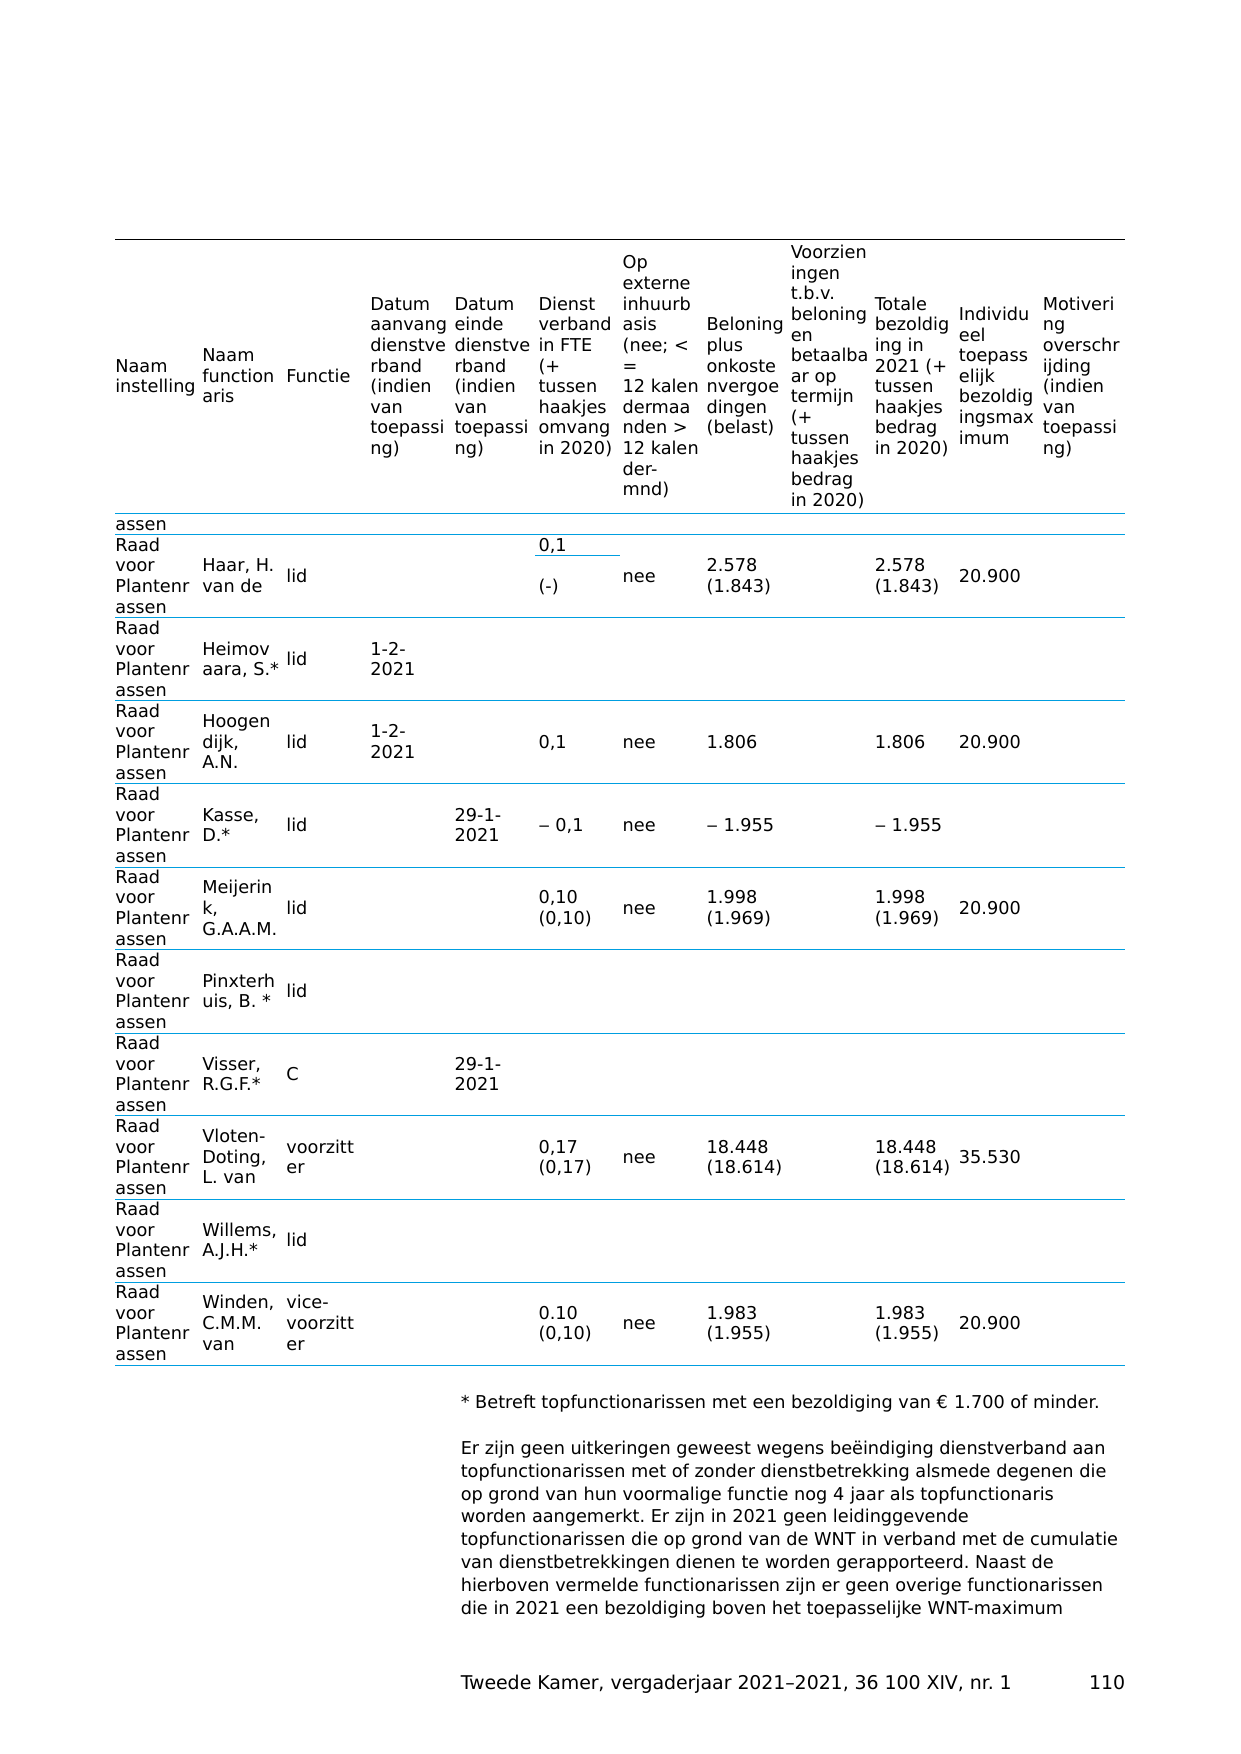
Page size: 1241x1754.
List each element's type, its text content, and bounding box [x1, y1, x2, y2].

table_cell [367, 1116, 451, 1198]
table_cell lid [283, 1200, 367, 1281]
table_cell Raad voor Plantenrassen [115, 784, 199, 866]
table_cell assen [115, 514, 199, 534]
table_cell [620, 1034, 703, 1115]
table_cell 0,1 [535, 701, 619, 783]
table_cell Raad voor Plantenrassen [115, 1200, 199, 1281]
table_cell [704, 1200, 788, 1281]
table_cell [788, 868, 872, 949]
table_cell [367, 1283, 451, 1364]
table_cell [956, 1034, 1040, 1115]
table_cell nee [620, 868, 703, 949]
table_cell 20.900 [956, 535, 1040, 617]
table_cell lid [283, 701, 367, 783]
table_cell Willems, A.J.H.* [199, 1200, 283, 1281]
table_cell Voorzieningen t.b.v. beloningen betaalbaar op termijn (+ tussen haakjes bedrag in 2020) [788, 240, 872, 513]
table_cell nee [620, 1116, 703, 1198]
table_cell [451, 514, 535, 534]
table_cell [788, 514, 872, 534]
table_cell [788, 950, 872, 1032]
table_cell [367, 950, 451, 1032]
table_cell 18.448 (18.614) [704, 1116, 788, 1198]
table_cell [956, 514, 1040, 534]
table_cell [451, 701, 535, 783]
table_cell Dienst verband in FTE (+ tussen haakjes omvang in 2020) [535, 240, 619, 513]
text * Betreft topfunctionarissen met een bezoldiging van € 1.700 of minder. [461, 1390, 1125, 1413]
table_cell voorzitter [283, 1116, 367, 1198]
table_cell [620, 1200, 703, 1281]
table_cell 1-2-2021 [367, 701, 451, 783]
table_cell lid [283, 784, 367, 866]
table_cell lid [283, 535, 367, 617]
table_cell vice-voorzitter [283, 1283, 367, 1364]
table_cell [1040, 1200, 1125, 1281]
table_cell [1040, 1283, 1125, 1364]
table_cell [199, 514, 283, 534]
table_cell [1040, 514, 1125, 534]
table_cell Raad voor Plantenrassen [115, 868, 199, 949]
table_cell lid [283, 868, 367, 949]
table_cell [620, 950, 703, 1032]
table_cell lid [283, 618, 367, 700]
table_cell [788, 1283, 872, 1364]
table_cell [704, 514, 788, 534]
table_cell [872, 950, 956, 1032]
table_cell [788, 1200, 872, 1281]
table_cell [1040, 701, 1125, 783]
table_cell Winden, C.M.M. van [199, 1283, 283, 1364]
table_cell 0.10 (0,10) [535, 1283, 619, 1364]
table_cell Naam instelling [115, 240, 199, 513]
table_cell nee [620, 701, 703, 783]
table_cell 29-1-2021 [451, 784, 535, 866]
table_cell ‒ 1.955 [872, 784, 956, 866]
table_cell [451, 1200, 535, 1281]
table_cell Raad voor Plantenrassen [115, 1283, 199, 1364]
table_cell Visser, R.G.F.* [199, 1034, 283, 1115]
table_cell [956, 618, 1040, 700]
table_cell 0,10 (0,10) [535, 868, 619, 949]
table_cell nee [620, 1283, 703, 1364]
table_cell Kasse, D.* [199, 784, 283, 866]
table_cell [956, 950, 1040, 1032]
table_header WNT-verantwoording 2021 Ministerie van Landbouw, Natuur en Voedselkwaliteit - Bezoldiging van topfunctionarissen [115, 191, 1125, 239]
table_cell [1040, 535, 1125, 617]
table_cell 1.983 (1.955) [872, 1283, 956, 1364]
table_cell [1040, 1116, 1125, 1198]
table_cell [535, 514, 619, 534]
table_cell [535, 618, 619, 700]
table_cell 1.806 [704, 701, 788, 783]
table_cell Functie [283, 240, 367, 513]
table_cell Hoogendijk, A.N. [199, 701, 283, 783]
table_cell [367, 868, 451, 949]
table_cell [956, 784, 1040, 866]
table_cell 20.900 [956, 1283, 1040, 1364]
table_cell Motivering overschrijding (indien van toepassing) [1040, 240, 1125, 513]
table_cell 20.900 [956, 868, 1040, 949]
table_cell [367, 784, 451, 866]
table_cell [367, 535, 451, 617]
table_cell Datum aanvang dienstverband (indien van toepassing) [367, 240, 451, 513]
table_cell [1040, 868, 1125, 949]
text Er zijn geen uitkeringen geweest wegens beëindiging dienstverband aan topfunctionarissen met of zonder dienstbetrekking alsmede degenen die op grond van hun voormalige functie nog 4 jaar als topfunctionaris worden aangemerkt. Er zijn in 2021 geen leidinggevende topfunctionarissen die op grond van de WNT in verband met de cumulatie van dienstbetrekkingen dienen te worden gerapporteerd. Naast de hierboven vermelde functionarissen zijn er geen overige functionarissen die in 2021 een bezoldiging boven het toepasselijke WNT-maximum [461, 1436, 1125, 1619]
table_cell [367, 514, 451, 534]
table_cell Op externe inhuurbasis (nee; < = 12 kalendermaanden > 12 kalender-mnd) [620, 240, 703, 513]
table_cell Naam functionaris [199, 240, 283, 513]
table_cell Raad voor Plantenrassen [115, 1034, 199, 1115]
table_cell [535, 950, 619, 1032]
table_cell 0,17 (0,17) [535, 1116, 619, 1198]
table_cell Raad voor Plantenrassen [115, 950, 199, 1032]
table_cell Datum einde dienstverband (indien van toepassing) [451, 240, 535, 513]
table_cell [872, 514, 956, 534]
table_cell Beloning plus onkostenvergoedingen (belast) [704, 240, 788, 513]
table_cell [283, 514, 367, 534]
table_cell [620, 514, 703, 534]
table_cell [535, 1034, 619, 1115]
table_cell 2.578 (1.843) [704, 535, 788, 617]
table_cell 0,1 [535, 535, 619, 555]
table_cell 35.530 [956, 1116, 1040, 1198]
table_cell ‒ 1.955 [704, 784, 788, 866]
table_cell 2.578 (1.843) [872, 535, 956, 617]
table_cell [704, 618, 788, 700]
table_cell 1-2-2021 [367, 618, 451, 700]
table_cell nee [620, 535, 703, 617]
table_cell [1040, 950, 1125, 1032]
table_cell Pinxterhuis, B. * [199, 950, 283, 1032]
table_cell 1.983 (1.955) [704, 1283, 788, 1364]
table_cell [872, 1034, 956, 1115]
table_cell lid [283, 950, 367, 1032]
table_cell [872, 1200, 956, 1281]
table_cell nee [620, 784, 703, 866]
table_cell Totale bezoldiging in 2021 (+ tussen haakjes bedrag in 2020) [872, 240, 956, 513]
table_cell 1.806 [872, 701, 956, 783]
table_cell [788, 1034, 872, 1115]
table_cell Haar, H. van de [199, 535, 283, 617]
table_cell [451, 618, 535, 700]
table_cell [956, 1200, 1040, 1281]
table_cell [788, 1116, 872, 1198]
table_cell Heimovaara, S.* [199, 618, 283, 700]
table_cell 29-1-2021 [451, 1034, 535, 1115]
table_cell 18.448 (18.614) [872, 1116, 956, 1198]
table_cell C [283, 1034, 367, 1115]
table_cell Vloten- Doting, L. van [199, 1116, 283, 1198]
table_cell [451, 1116, 535, 1198]
table_cell [451, 950, 535, 1032]
table_cell [451, 535, 535, 617]
table_cell [704, 950, 788, 1032]
table_cell [1040, 784, 1125, 866]
table_cell [367, 1034, 451, 1115]
table_cell Raad voor Plantenrassen [115, 618, 199, 700]
table_cell [1040, 1034, 1125, 1115]
table_cell ‒ 0,1 [535, 784, 619, 866]
table_cell Raad voor Plantenrassen [115, 701, 199, 783]
table_cell Individueel toepasselijk bezoldigingsmaximum [956, 240, 1040, 513]
table_cell [788, 784, 872, 866]
table_cell Raad voor Plantenrassen [115, 1116, 199, 1198]
table_cell 20.900 [956, 701, 1040, 783]
table_cell 1.998 (1.969) [704, 868, 788, 949]
table_cell Meijerink, G.A.A.M. [199, 868, 283, 949]
table_cell [451, 1283, 535, 1364]
table_cell [704, 1034, 788, 1115]
table_cell [788, 535, 872, 617]
table_cell [788, 618, 872, 700]
table_cell Raad voor Plantenrassen [115, 535, 199, 617]
table_cell [788, 701, 872, 783]
table_cell [872, 618, 956, 700]
table_cell [367, 1200, 451, 1281]
table_cell [451, 868, 535, 949]
table_cell [535, 1200, 619, 1281]
table_cell [620, 618, 703, 700]
table_cell 1.998 (1.969) [872, 868, 956, 949]
table_cell (-) [535, 556, 619, 617]
table_cell [1040, 618, 1125, 700]
